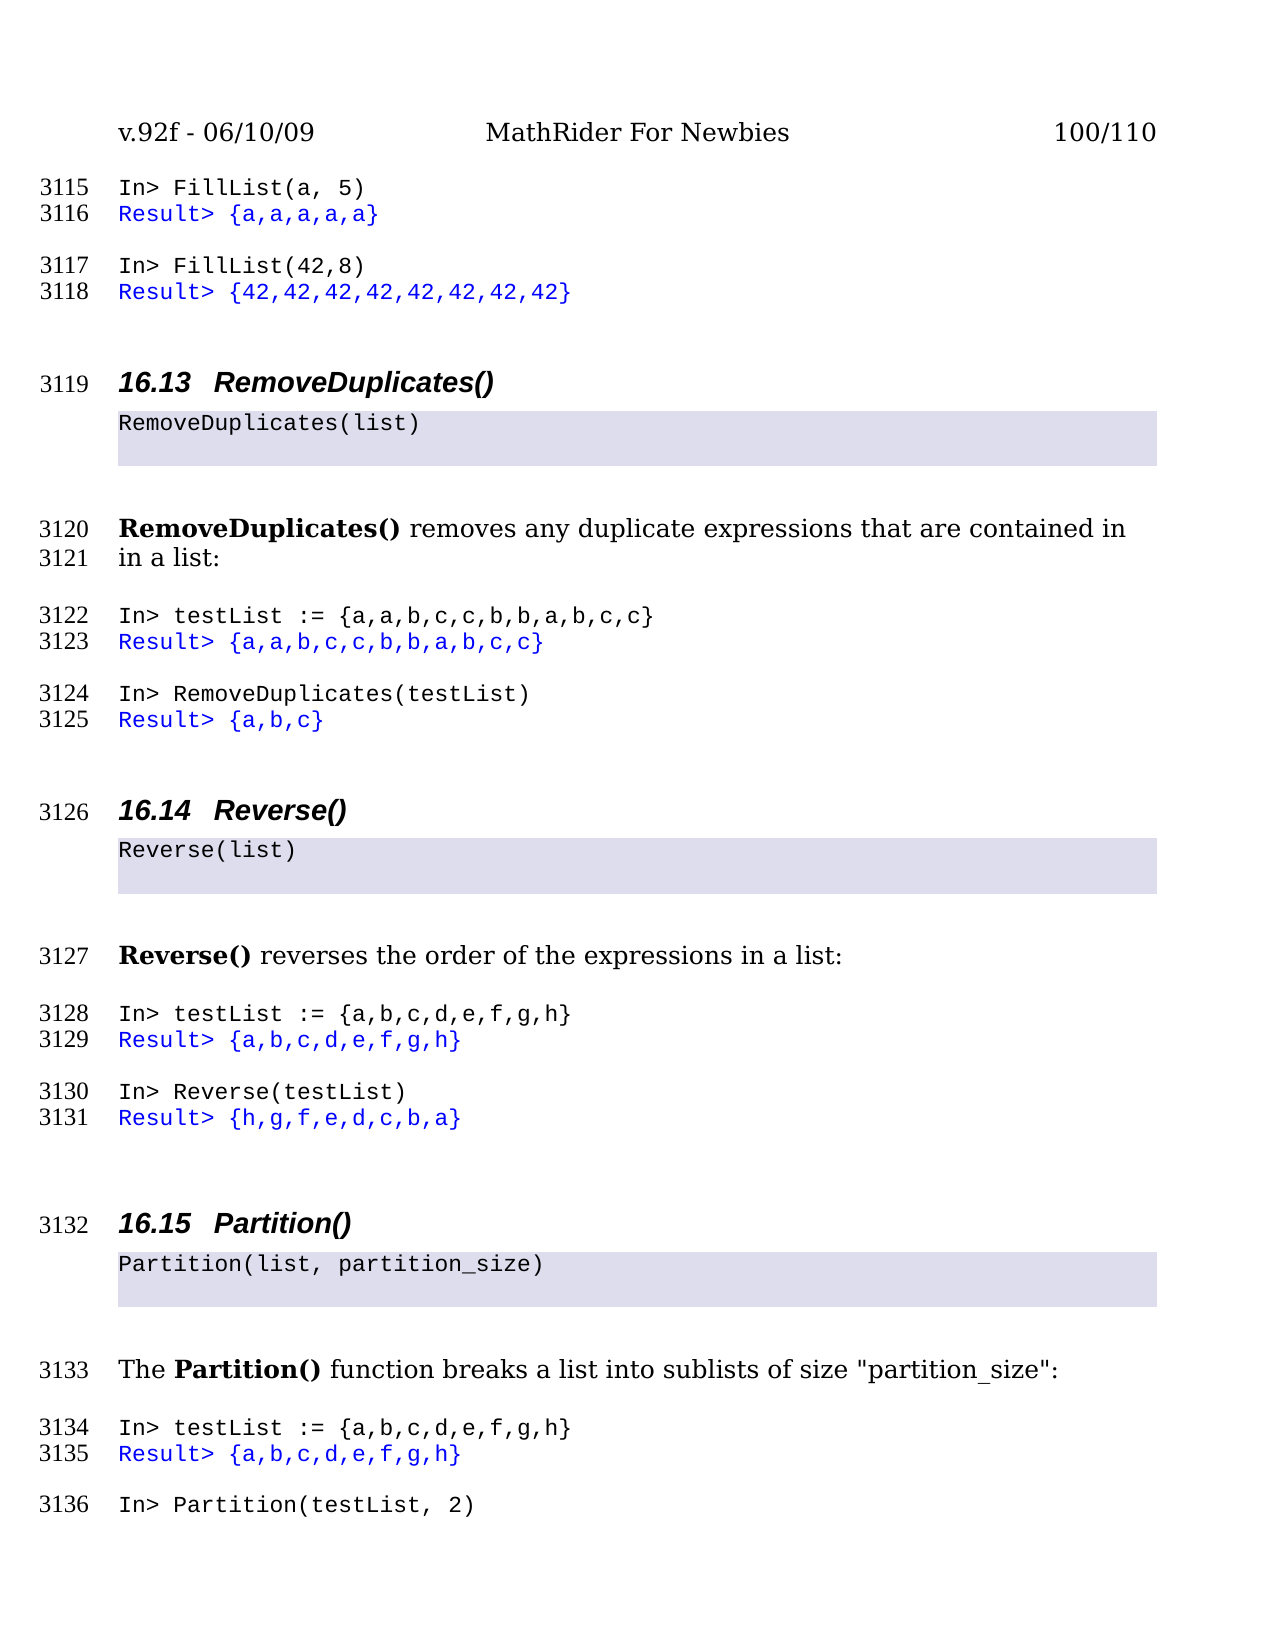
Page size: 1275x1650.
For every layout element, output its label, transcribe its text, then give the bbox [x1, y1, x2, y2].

table_header Reverse(list) [118, 838, 1157, 894]
text Result> {a,a,b,c,c,b,b,a,b,c,c} [118, 630, 1157, 656]
text Result> {a,b,c,d,e,f,g,h} [118, 1028, 1157, 1054]
text Reverse() reverses the order of the expressions in a list: [118, 941, 1157, 970]
subtitle Reverse() [118, 793, 1157, 826]
table_header Partition(list, partition_size) [118, 1252, 1157, 1307]
text Result> {a,a,a,a,a} [118, 203, 1157, 229]
subtitle Partition() [118, 1206, 1157, 1240]
text In> FillList(a, 5) [118, 177, 1157, 203]
text Result> {h,g,f,e,d,c,b,a} [118, 1106, 1157, 1132]
text The Partition() function breaks a list into sublists of size "partition_size": [118, 1354, 1157, 1384]
text In> testList := {a,b,c,d,e,f,g,h} [118, 1416, 1157, 1442]
text In> testList := {a,b,c,d,e,f,g,h} [118, 1002, 1157, 1028]
table_header RemoveDuplicates(list) [118, 411, 1157, 466]
text In> RemoveDuplicates(testList) [118, 682, 1157, 708]
text In> Partition(testList, 2) [118, 1494, 1157, 1520]
text Result> {a,b,c} [118, 708, 1157, 734]
text Result> {a,b,c,d,e,f,g,h} [118, 1442, 1157, 1468]
text Result> {42,42,42,42,42,42,42,42} [118, 281, 1157, 306]
text In> testList := {a,a,b,c,c,b,b,a,b,c,c} [118, 604, 1157, 630]
text In> FillList(42,8) [118, 254, 1157, 281]
subtitle RemoveDuplicates() [118, 365, 1157, 399]
text RemoveDuplicates() removes any duplicate expressions that are contained in in a list: [118, 514, 1157, 572]
text In> Reverse(testList) [118, 1080, 1157, 1106]
